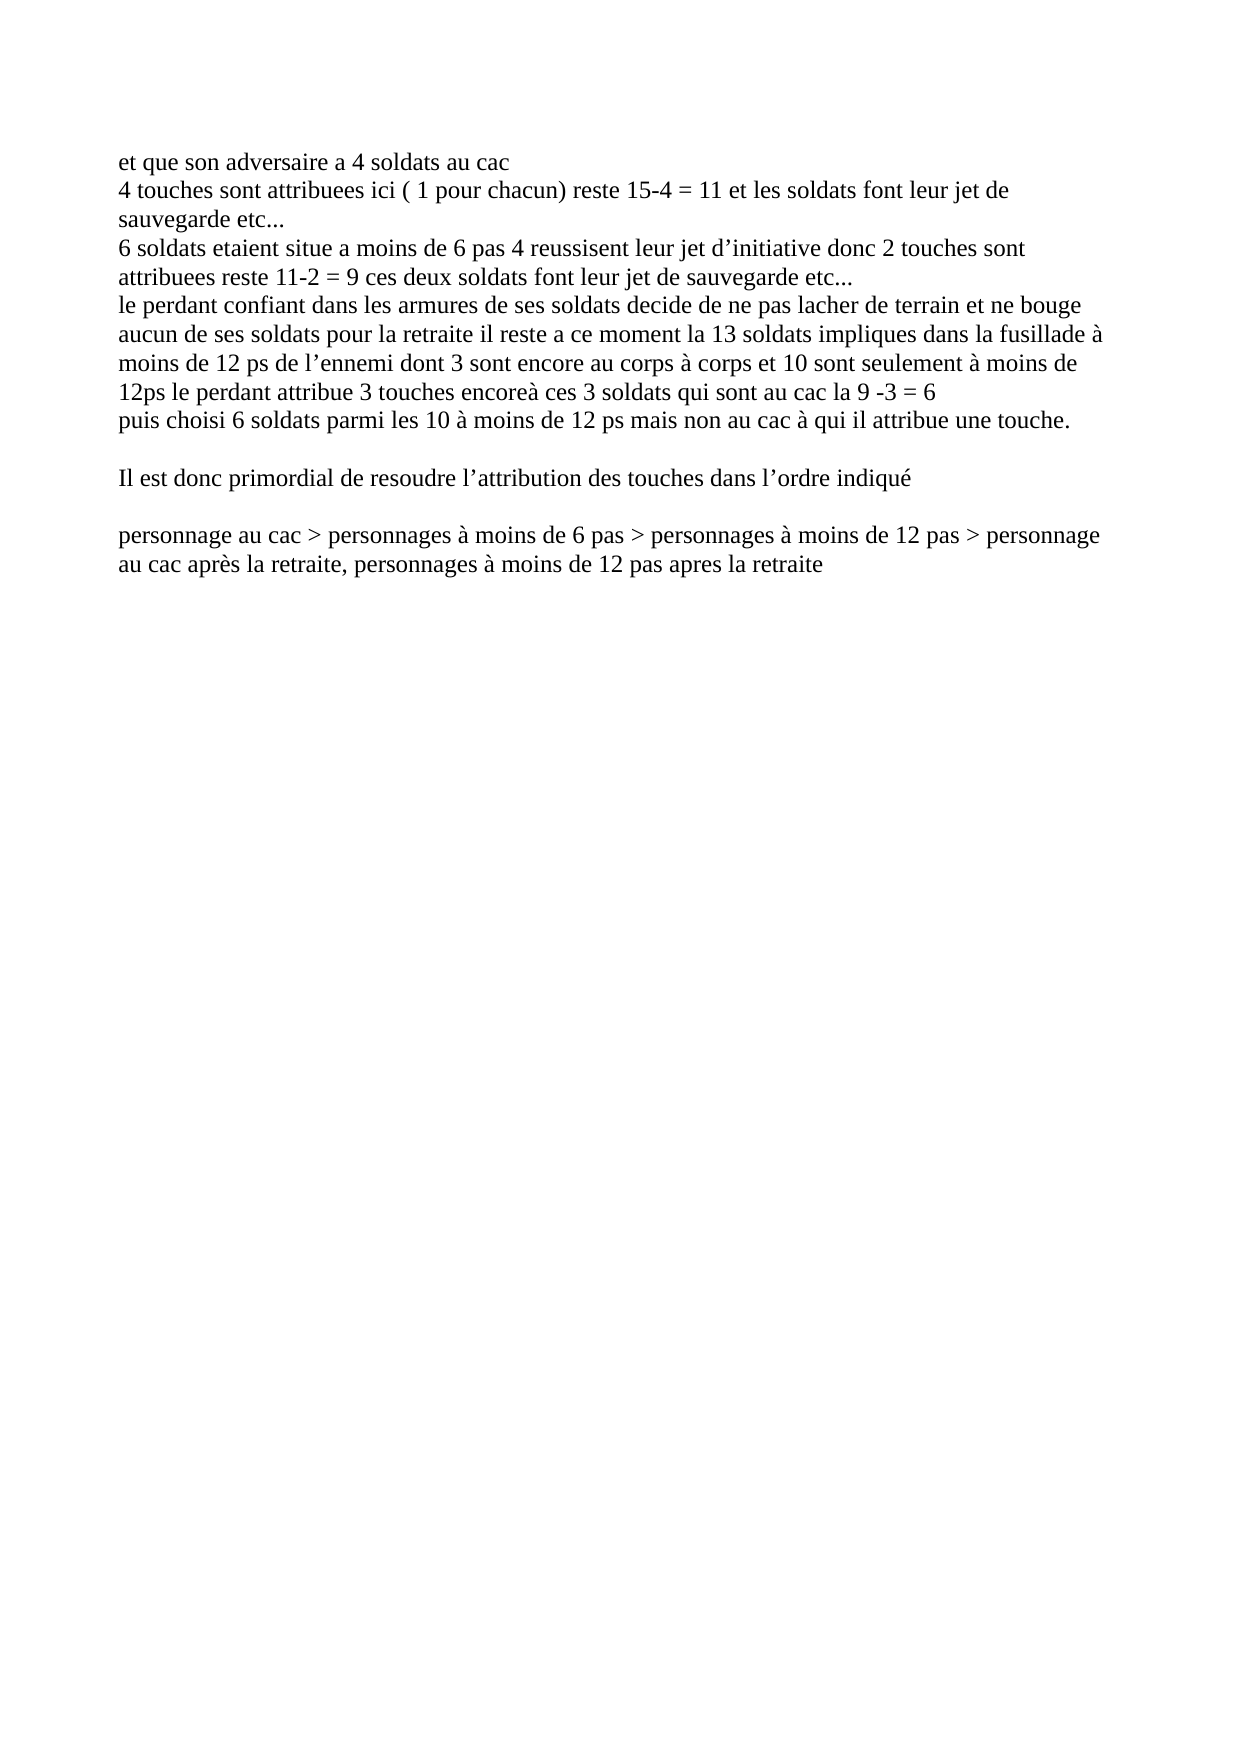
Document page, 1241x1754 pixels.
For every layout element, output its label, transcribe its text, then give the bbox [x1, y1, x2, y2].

text puis choisi 6 soldats parmi les 10 à moins de 12 ps mais non au cac à qui il attribue une touche. [118, 406, 1122, 434]
text 4 touches sont attribuees ici ( 1 pour chacun) reste 15-4 = 11 et les soldats font leur jet de sauvegarde etc... [118, 176, 1122, 233]
text le perdant confiant dans les armures de ses soldats decide de ne pas lacher de terrain et ne bouge aucun de ses soldats pour la retraite il reste a ce moment la 13 soldats impliques dans la fusillade à moins de 12 ps de l’ennemi dont 3 sont encore au corps à corps et 10 sont seulement à moins de 12ps le perdant attribue 3 touches encoreà ces 3 soldats qui sont au cac la 9 -3 = 6 [118, 291, 1122, 406]
text personnage au cac > personnages à moins de 6 pas > personnages à moins de 12 pas > personnage au cac après la retraite, personnages à moins de 12 pas apres la retraite [118, 521, 1122, 578]
text et que son adversaire a 4 soldats au cac [118, 147, 1122, 176]
text Il est donc primordial de resoudre l’attribution des touches dans l’ordre indiqué [118, 463, 1122, 492]
text 6 soldats etaient situe a moins de 6 pas 4 reussisent leur jet d’initiative donc 2 touches sont attribuees reste 11-2 = 9 ces deux soldats font leur jet de sauvegarde etc... [118, 233, 1122, 291]
